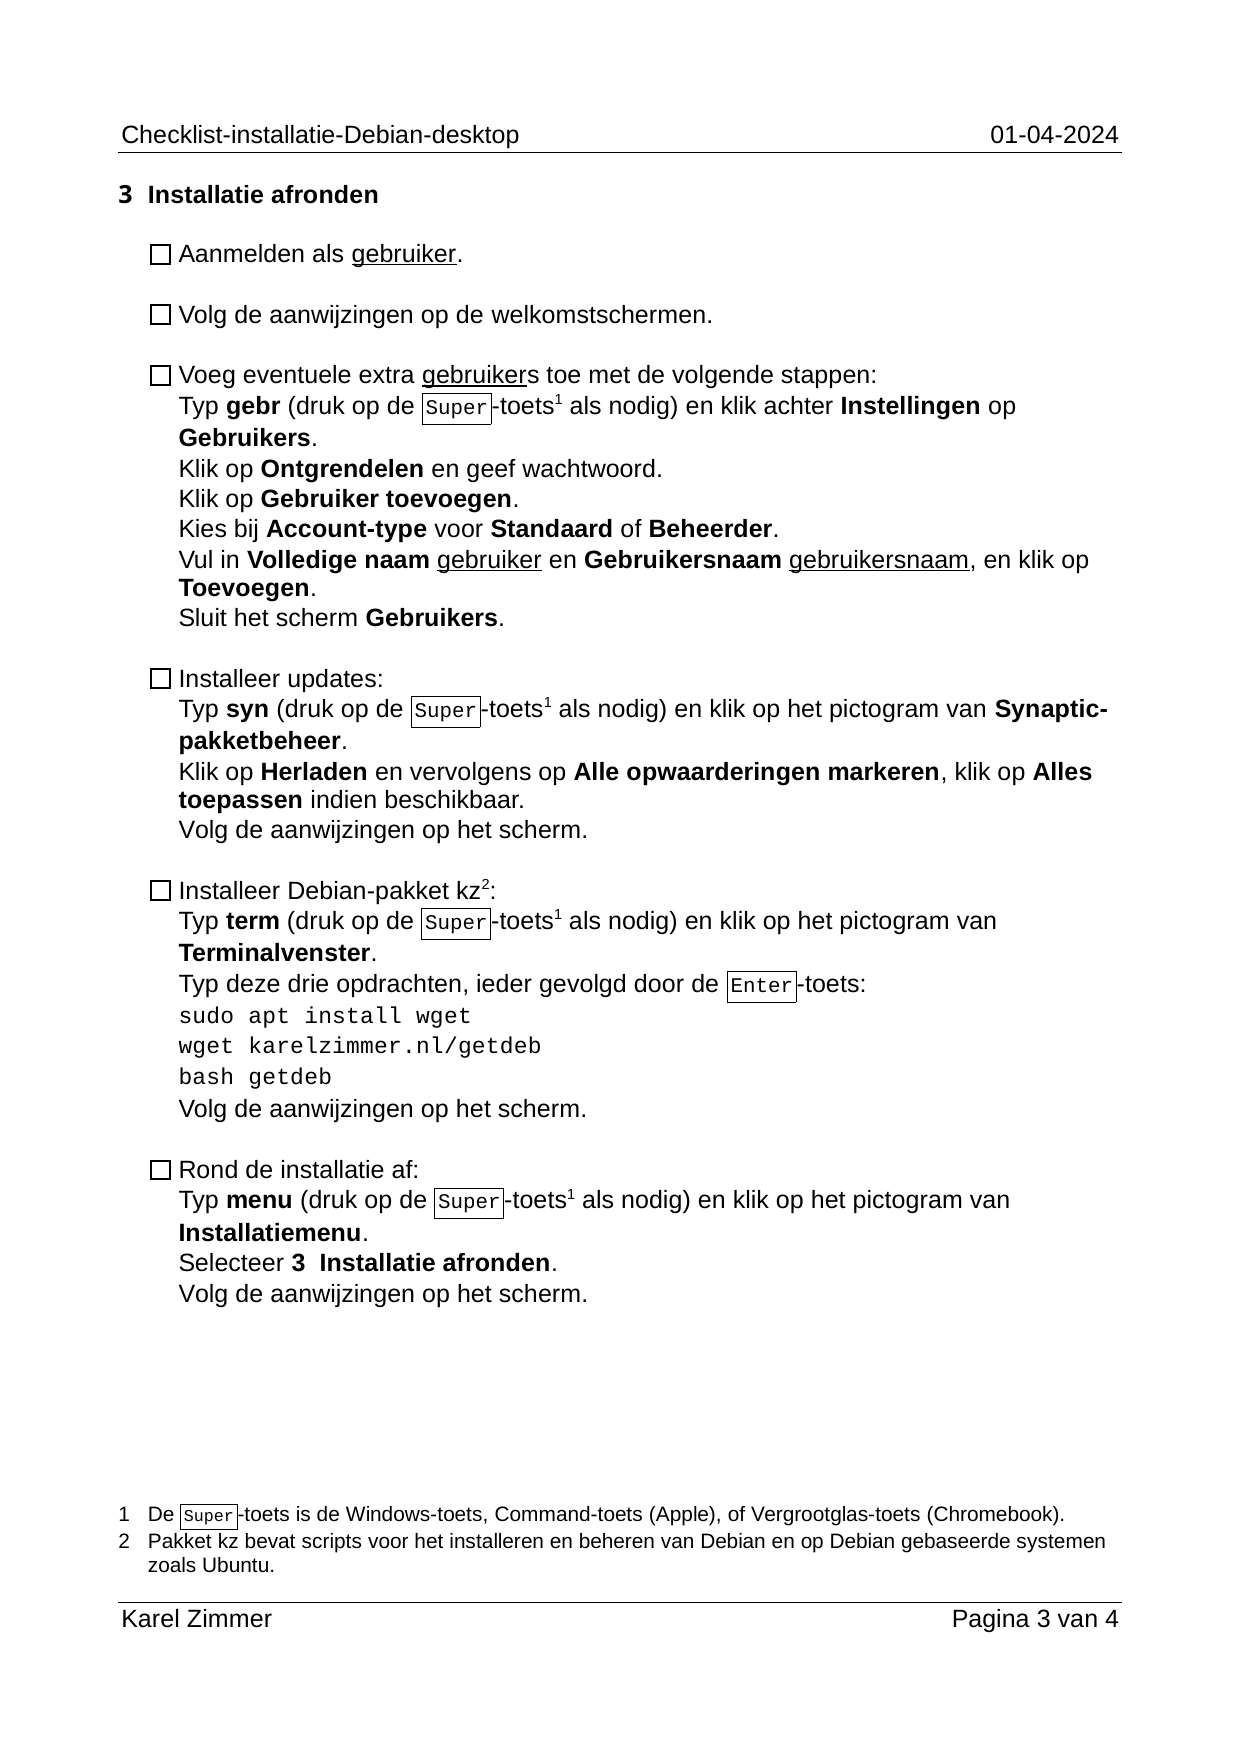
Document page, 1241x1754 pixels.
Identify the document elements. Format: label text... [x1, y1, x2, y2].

table_cell Installeer updates: [177, 663, 1122, 694]
table_header Aanmelden als gebruiker. [177, 239, 1122, 269]
table_cell Klik op Ontgrendelen en geef wachtwoord. [177, 454, 1122, 484]
table_cell Volg de aanwijzingen op het scherm. [177, 1094, 1122, 1124]
table_cell [118, 484, 142, 514]
table_cell [142, 1003, 177, 1034]
table_cell Rond de installatie af: [177, 1155, 1122, 1185]
table_cell [118, 1185, 142, 1248]
table_cell Selecteer 3 Installatie afronden. [177, 1248, 1122, 1278]
table_cell [142, 694, 177, 756]
table_cell [118, 391, 142, 453]
table_cell [118, 633, 142, 663]
table_cell Installeer Debian-pakket kz: [177, 875, 1122, 906]
table_cell [142, 969, 177, 1003]
table_cell [118, 815, 142, 845]
table_cell [118, 1155, 142, 1185]
table_cell Typ gebr (druk op de Super-toets als nodig) en klik achter Instellingen op Gebruikers. [177, 391, 1122, 453]
table_cell [142, 1125, 177, 1155]
table_cell [118, 906, 142, 968]
table_cell Klik op Herladen en vervolgens op Alle opwaarderingen markeren, klik op Alles toepassen indien beschikbaar. [177, 756, 1122, 815]
table_cell [177, 330, 1122, 360]
table_cell [142, 484, 177, 514]
table_cell [118, 1003, 142, 1034]
table_cell [118, 514, 142, 544]
table_cell [142, 391, 177, 453]
table_cell [142, 906, 177, 968]
table_cell [142, 875, 177, 906]
table_cell [118, 454, 142, 484]
list Installatie afronden [118, 177, 1122, 211]
table_cell Typ menu (druk op de Super-toets1 als nodig) en klik op het pictogram van Installatiemenu. [177, 1185, 1122, 1248]
table_cell [142, 360, 177, 391]
table_header [118, 239, 142, 269]
table_cell [118, 969, 142, 1003]
table_cell [142, 756, 177, 815]
table_cell Typ syn (druk op de Super-toets1 als nodig) en klik op het pictogram van Synaptic-pakketbeheer. [177, 694, 1122, 756]
table_cell [142, 544, 177, 603]
table_cell [118, 1248, 142, 1278]
table_cell [142, 1064, 177, 1094]
table_cell Klik op Gebruiker toevoegen. [177, 484, 1122, 514]
table_cell [177, 845, 1122, 875]
table_cell [142, 845, 177, 875]
table_cell [118, 1034, 142, 1064]
table_cell [118, 1094, 142, 1124]
table_cell [118, 1125, 142, 1155]
table_cell [118, 756, 142, 815]
table_cell [142, 269, 177, 300]
table_cell [118, 875, 142, 906]
table_cell [142, 1155, 177, 1185]
table_cell Volg de aanwijzingen op het scherm. [177, 1278, 1122, 1309]
table_cell [177, 1125, 1122, 1155]
table_cell Volg de aanwijzingen op het scherm. [177, 815, 1122, 845]
table_cell [142, 300, 177, 330]
table_cell [142, 514, 177, 544]
table_cell [118, 544, 142, 603]
table_cell [118, 300, 142, 330]
table_cell [142, 1185, 177, 1248]
table_cell [142, 330, 177, 360]
table_cell [177, 633, 1122, 663]
table_header [142, 239, 177, 269]
table_cell Kies bij Account-type voor Standaard of Beheerder. [177, 514, 1122, 544]
table_cell [118, 663, 142, 694]
table_cell [142, 603, 177, 633]
table_cell [142, 1094, 177, 1124]
table_cell Volg de aanwijzingen op de welkomstschermen. [177, 300, 1122, 330]
table_cell [118, 694, 142, 756]
table_cell [177, 269, 1122, 300]
table_cell wget karelzimmer.nl/getdeb [177, 1034, 1122, 1064]
table_cell Typ term (druk op de Super-toets1 als nodig) en klik op het pictogram van Terminalvenster. [177, 906, 1122, 968]
table_cell [118, 1278, 142, 1309]
table_cell Typ deze drie opdrachten, ieder gevolgd door de Enter-toets: [177, 969, 1122, 1003]
table_cell [142, 633, 177, 663]
table_cell [118, 330, 142, 360]
table_cell [118, 603, 142, 633]
table_cell [118, 1064, 142, 1094]
table_cell [142, 815, 177, 845]
table_cell [142, 663, 177, 694]
table_cell [142, 454, 177, 484]
table_cell [142, 1248, 177, 1278]
table_cell [118, 360, 142, 391]
table_cell [142, 1034, 177, 1064]
table_cell bash getdeb [177, 1064, 1122, 1094]
table_cell [142, 1278, 177, 1309]
table_cell Vul in Volledige naam gebruiker en Gebruikersnaam gebruikersnaam, en klik op Toevoegen. [177, 544, 1122, 603]
table_cell Voeg eventuele extra gebruikers toe met de volgende stappen: [177, 360, 1122, 391]
table_cell sudo apt install wget [177, 1003, 1122, 1034]
table_cell [118, 269, 142, 300]
table_cell Sluit het scherm Gebruikers. [177, 603, 1122, 633]
table_cell [118, 845, 142, 875]
